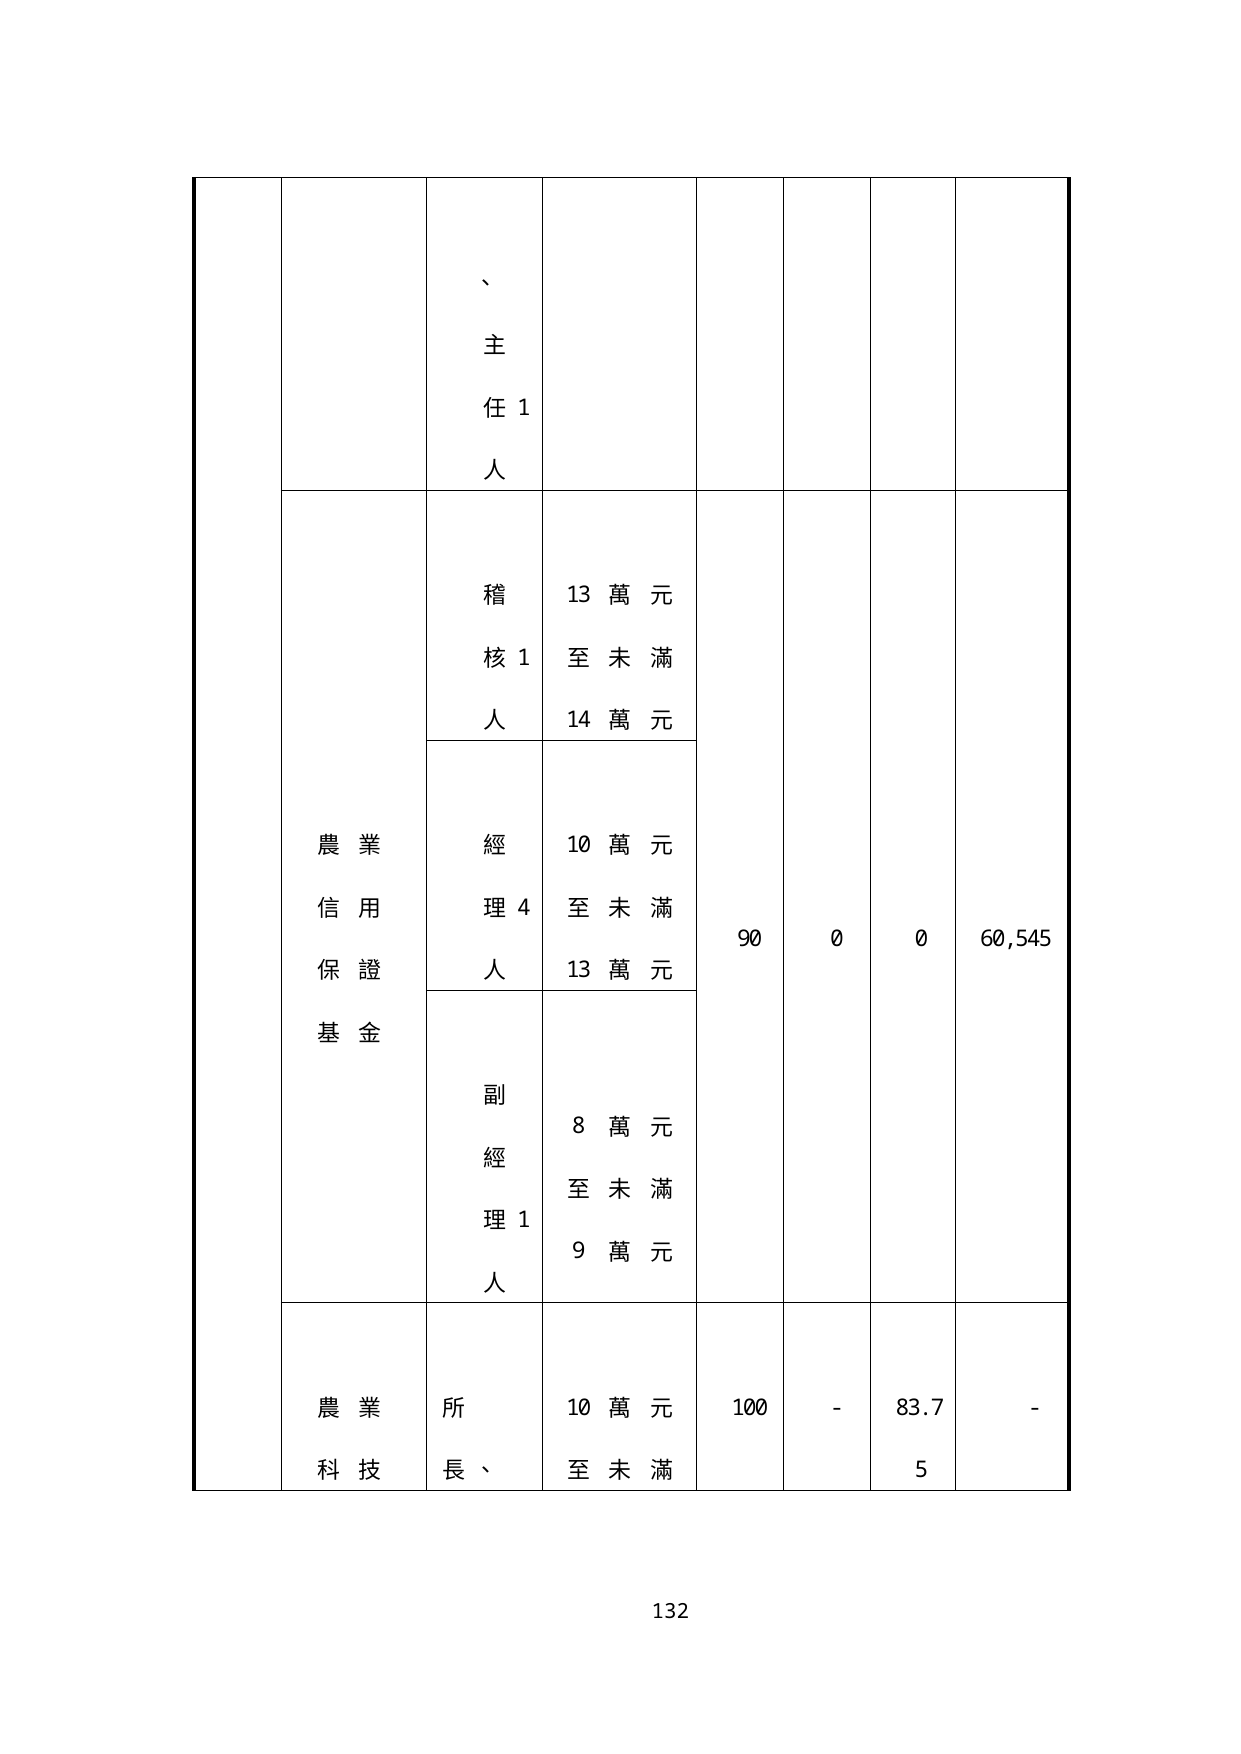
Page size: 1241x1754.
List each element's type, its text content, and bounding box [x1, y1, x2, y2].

table_cell 10萬元至未滿13萬元 [543, 741, 696, 990]
table_cell [784, 178, 870, 490]
table_cell 副經理1人 [427, 991, 542, 1302]
table_cell - [784, 1303, 870, 1490]
table_cell 農業科技 [282, 1303, 426, 1490]
table_cell [543, 178, 696, 490]
table_cell 稽核1人 [427, 491, 542, 740]
table_cell 90 [697, 491, 783, 1302]
table_cell 10萬元至未滿 [543, 1303, 696, 1490]
table_cell 100 [697, 1303, 783, 1490]
table_cell [871, 178, 955, 490]
table_cell 所長、 [427, 1303, 542, 1490]
table_cell 0 [871, 491, 955, 1302]
table_cell [282, 178, 426, 490]
table_cell 經理4人 [427, 741, 542, 990]
table_cell 、主任1人 [427, 178, 542, 490]
table_cell 60,545 [956, 491, 1067, 1302]
table_cell [697, 178, 783, 490]
table_cell 農業信用保證基金 [282, 491, 426, 1302]
table_cell 0 [784, 491, 870, 1302]
table_cell 83.75 [871, 1303, 955, 1490]
table_cell [196, 178, 281, 1490]
table_cell - [956, 1303, 1067, 1490]
table_cell [956, 178, 1067, 490]
table_cell 8萬元至未滿9萬元 [543, 991, 696, 1302]
table_cell 13萬元至未滿14萬元 [543, 491, 696, 740]
